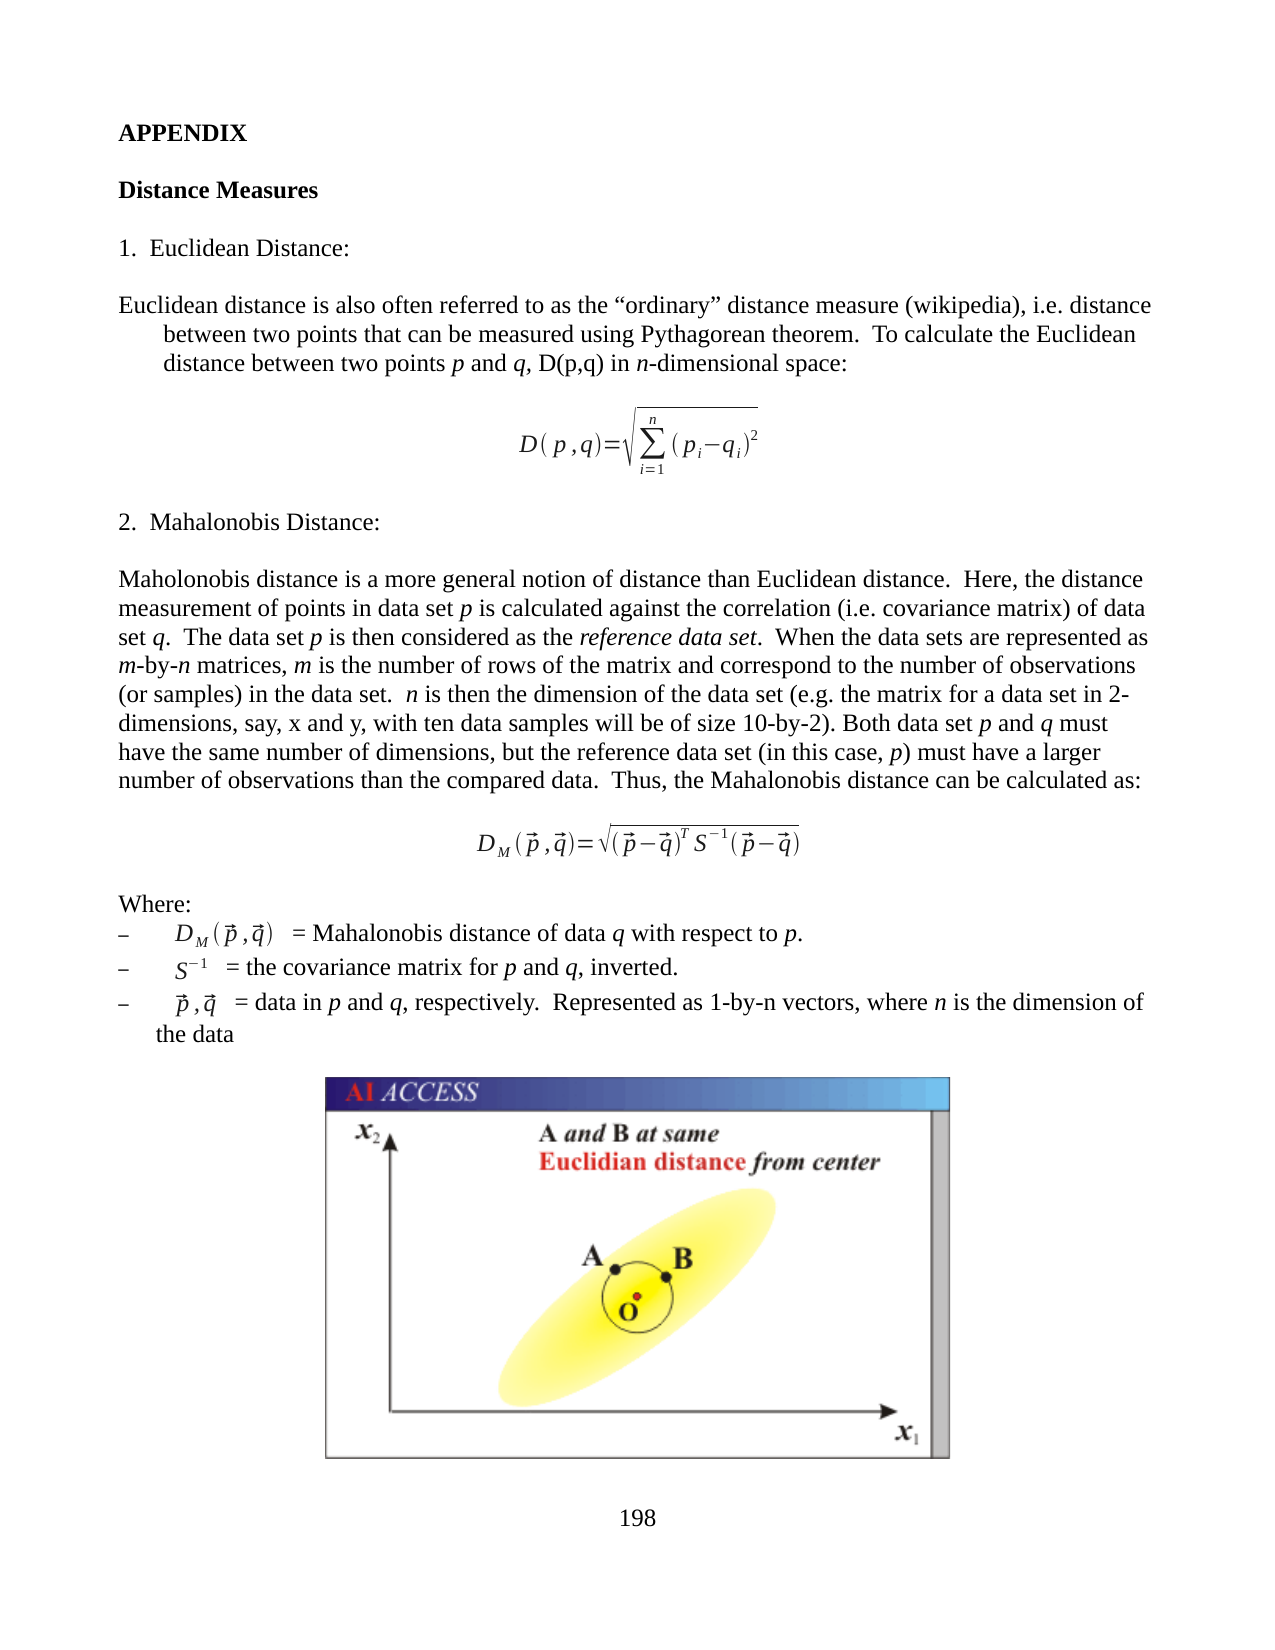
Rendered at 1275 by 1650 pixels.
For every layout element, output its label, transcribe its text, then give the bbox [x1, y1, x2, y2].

text Where: [118, 889, 1157, 918]
text Maholonobis distance is a more general notion of distance than Euclidean distance. Here, the distance measurement of points in data set p is calculated against the correlation (i.e. covariance matrix) of data set q. The data set p is then considered as the reference data set. When the data sets are represented as m-by-n matrices, m is the number of rows of the matrix and correspond to the number of observations (or samples) in the data set. n is then the dimension of the data set (e.g. the matrix for a data set in 2-dimensions, say, x and y, with ten data samples will be of size 10-by-2). Both data set p and q must have the same number of dimensions, but the reference data set (in this case, p) must have a larger number of observations than the compared data. Thus, the Mahalonobis distance can be calculated as: [118, 564, 1157, 794]
list = Mahalonobis distance of data q with respect to p. [118, 918, 1157, 952]
text 1. Euclidean Distance: [118, 233, 1157, 262]
picture [325, 1077, 951, 1459]
text APPENDIX [118, 118, 1157, 147]
text Euclidean distance is also often referred to as the “ordinary” distance measure (wikipedia), i.e. distance between two points that can be measured using Pythagorean theorem. To calculate the Euclidean distance between two points p and q, D(p,q) in n-dimensional space: [118, 291, 1157, 377]
list = the covariance matrix for p and q, inverted. [118, 952, 1157, 987]
text Distance Measures [118, 176, 1157, 204]
list = data in p and q, respectively. Represented as 1-by-n vectors, where n is the dimension of the data [118, 987, 1157, 1048]
text 2. Mahalonobis Distance: [118, 507, 1157, 536]
